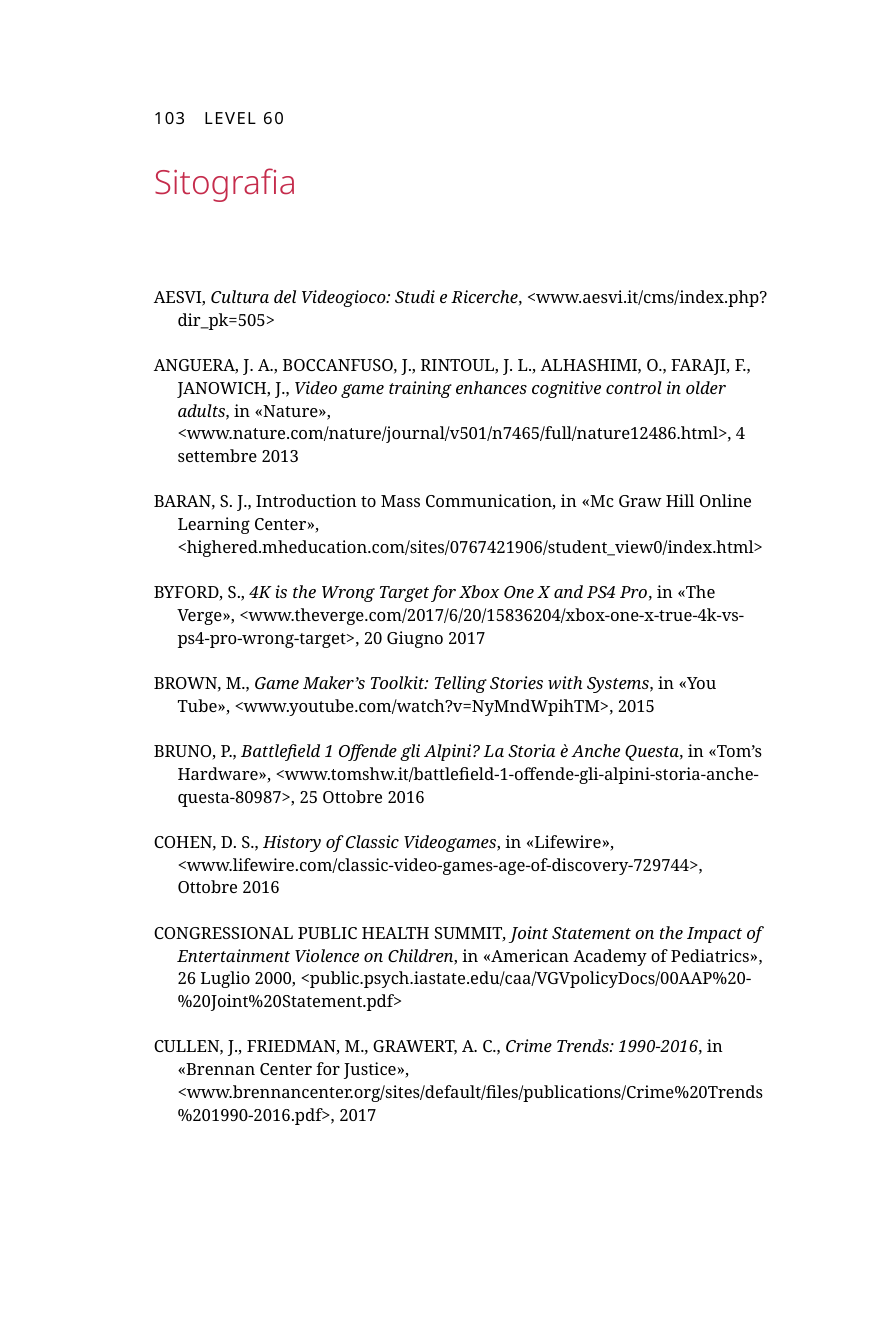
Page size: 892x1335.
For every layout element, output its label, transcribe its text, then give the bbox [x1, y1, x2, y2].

subtitle Sitografia [153, 158, 768, 204]
text CULLEN, J., FRIEDMAN, M., GRAWERT, A. C., Crime Trends: 1990-2016, in «Brennan Center for Justice», <www.brennancenter.org/sites/default/files/publications/Crime%20Trends%201990-2016.pdf>, 2017 [153, 1035, 768, 1126]
text BROWN, M., Game Maker’s Toolkit: Telling Stories with Systems, in «You Tube», <www.youtube.com/watch?v=NyMndWpihTM>, 2015 [153, 672, 768, 717]
text BRUNO, P., Battlefield 1 Offende gli Alpini? La Storia è Anche Questa, in «Tom’s Hardware», <www.tomshw.it/battlefield-1-offende-gli-alpini-storia-anche-questa-80987>, 25 Ottobre 2016 [153, 740, 768, 808]
text BARAN, S. J., Introduction to Mass Communication, in «Mc Graw Hill Online Learning Center», <highered.mheducation.com/sites/0767421906/student_view0/index.html> [153, 490, 768, 558]
text ANGUERA, J. A., BOCCANFUSO, J., RINTOUL, J. L., ALHASHIMI, O., FARAJI, F., JANOWICH, J., Video game training enhances cognitive control in older adults, in «Nature», <www.nature.com/nature/journal/v501/n7465/full/nature12486.html>, 4 settembre 2013 [153, 354, 768, 467]
text COHEN, D. S., History of Classic Videogames, in «Lifewire», <www.lifewire.com/classic-video-games-age-of-discovery-729744>, Ottobre 2016 [153, 831, 768, 899]
text BYFORD, S., 4K is the Wrong Target for Xbox One X and PS4 Pro, in «The Verge», <www.theverge.com/2017/6/20/15836204/xbox-one-x-true-4k-vs-ps4-pro-wrong-target>, 20 Giugno 2017 [153, 581, 768, 649]
text CONGRESSIONAL PUBLIC HEALTH SUMMIT, Joint Statement on the Impact of Entertainment Violence on Children, in «American Academy of Pediatrics», 26 Luglio 2000, <public.psych.iastate.edu/caa/VGVpolicyDocs/00AAP%20-%20Joint%20Statement.pdf> [153, 921, 768, 1012]
text AESVI, Cultura del Videogioco: Studi e Ricerche, <www.aesvi.it/cms/index.php?dir_pk=505> [153, 286, 768, 331]
